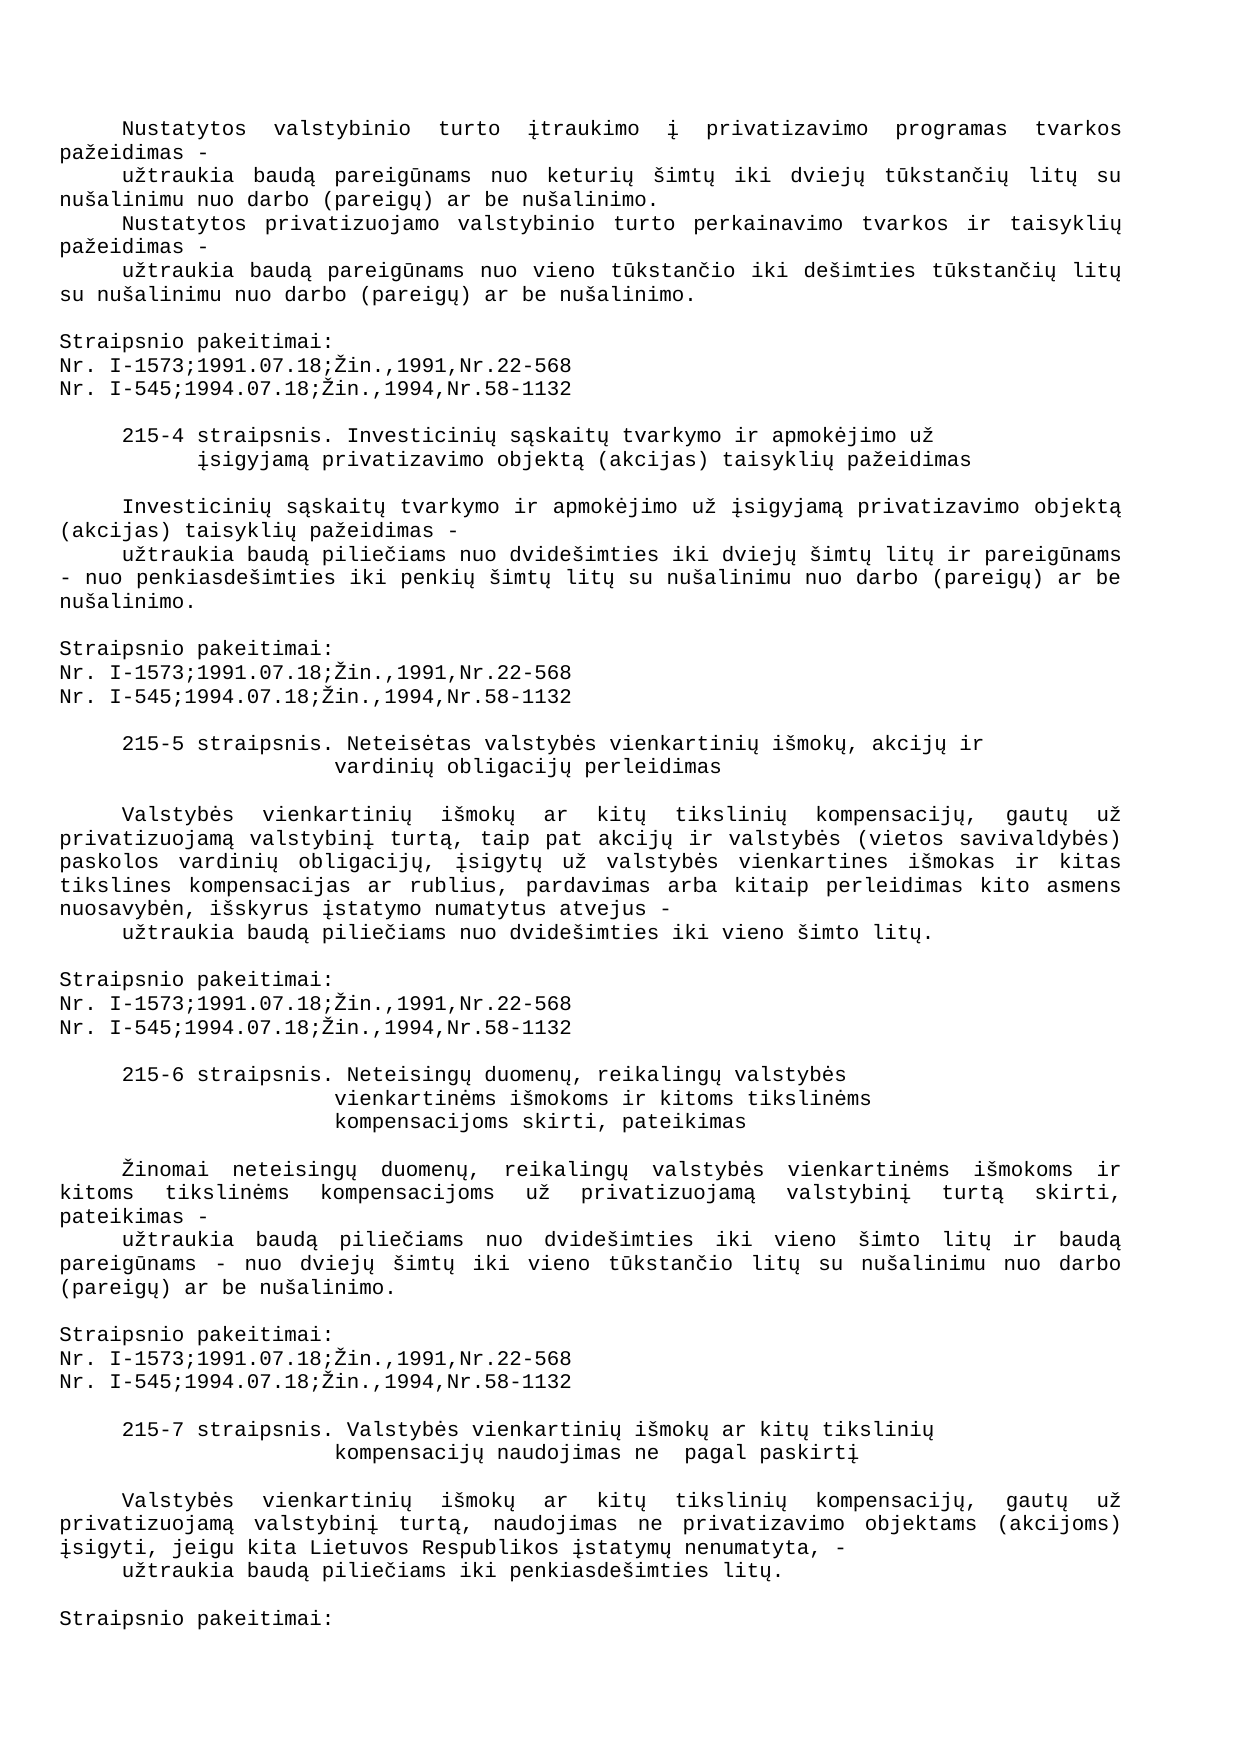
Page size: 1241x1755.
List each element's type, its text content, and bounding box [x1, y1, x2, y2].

text Nr. I-1573;1991.07.18;Žin.,1991,Nr.22-568 [59, 354, 1122, 378]
text Valstybės vienkartinių išmokų ar kitų tikslinių kompensacijų, gautų už privatizuojamą valstybinį turtą, naudojimas ne privatizavimo objektams (akcijoms) įsigyti, jeigu kita Lietuvos Respublikos įstatymų nenumatyta, - [59, 1489, 1122, 1561]
text Žinomai neteisingų duomenų, reikalingų valstybės vienkartinėms išmokoms ir kitoms tikslinėms kompensacijoms už privatizuojamą valstybinį turtą skirti, pateikimas - [59, 1158, 1122, 1229]
text Nr. I-545;1994.07.18;Žin.,1994,Nr.58-1132 [59, 1017, 1122, 1040]
text vardinių obligacijų perleidimas [59, 757, 1122, 780]
text kompensacijoms skirti, pateikimas [59, 1111, 1122, 1135]
text Nr. I-1573;1991.07.18;Žin.,1991,Nr.22-568 [59, 993, 1122, 1017]
text Straipsnio pakeitimai: [59, 1324, 1122, 1348]
text Nustatytos valstybinio turto įtraukimo į privatizavimo programas tvarkos pažeidimas - [59, 118, 1122, 165]
text Nr. I-545;1994.07.18;Žin.,1994,Nr.58-1132 [59, 686, 1122, 709]
text Nustatytos privatizuojamo valstybinio turto perkainavimo tvarkos ir taisyklių pažeidimas - [59, 213, 1122, 260]
text Straipsnio pakeitimai: [59, 638, 1122, 662]
text Investicinių sąskaitų tvarkymo ir apmokėjimo už įsigyjamą privatizavimo objektą (akcijas) taisyklių pažeidimas - [59, 496, 1122, 544]
text 215-7 straipsnis. Valstybės vienkartinių išmokų ar kitų tikslinių [59, 1419, 1122, 1442]
text Straipsnio pakeitimai: [59, 1608, 1122, 1631]
text Nr. I-1573;1991.07.18;Žin.,1991,Nr.22-568 [59, 662, 1122, 686]
text Straipsnio pakeitimai: [59, 331, 1122, 354]
text 215-4 straipsnis. Investicinių sąskaitų tvarkymo ir apmokėjimo už [59, 426, 1122, 449]
text užtraukia baudą pareigūnams nuo keturių šimtų iki dviejų tūkstančių litų su nušalinimu nuo darbo (pareigų) ar be nušalinimo. [59, 165, 1122, 213]
text Nr. I-545;1994.07.18;Žin.,1994,Nr.58-1132 [59, 1371, 1122, 1395]
text užtraukia baudą pareigūnams nuo vieno tūkstančio iki dešimties tūkstančių litų su nušalinimu nuo darbo (pareigų) ar be nušalinimo. [59, 260, 1122, 307]
text vienkartinėms išmokoms ir kitoms tikslinėms [59, 1088, 1122, 1111]
text užtraukia baudą piliečiams nuo dvidešimties iki dviejų šimtų litų ir pareigūnams - nuo penkiasdešimties iki penkių šimtų litų su nušalinimu nuo darbo (pareigų) ar be nušalinimo. [59, 544, 1122, 615]
text užtraukia baudą piliečiams nuo dvidešimties iki vieno šimto litų ir baudą pareigūnams - nuo dviejų šimtų iki vieno tūkstančio litų su nušalinimu nuo darbo (pareigų) ar be nušalinimo. [59, 1229, 1122, 1300]
text įsigyjamą privatizavimo objektą (akcijas) taisyklių pažeidimas [59, 449, 1122, 473]
text Straipsnio pakeitimai: [59, 969, 1122, 993]
text užtraukia baudą piliečiams nuo dvidešimties iki vieno šimto litų. [59, 922, 1122, 946]
text užtraukia baudą piliečiams iki penkiasdešimties litų. [59, 1561, 1122, 1584]
text Valstybės vienkartinių išmokų ar kitų tikslinių kompensacijų, gautų už privatizuojamą valstybinį turtą, taip pat akcijų ir valstybės (vietos savivaldybės) paskolos vardinių obligacijų, įsigytų už valstybės vienkartines išmokas ir kitas tikslines kompensacijas ar rublius, pardavimas arba kitaip perleidimas kito asmens nuosavybėn, išskyrus įstatymo numatytus atvejus - [59, 804, 1122, 922]
text Nr. I-1573;1991.07.18;Žin.,1991,Nr.22-568 [59, 1348, 1122, 1371]
text kompensacijų naudojimas ne pagal paskirtį [59, 1442, 1122, 1466]
text 215-5 straipsnis. Neteisėtas valstybės vienkartinių išmokų, akcijų ir [59, 733, 1122, 757]
text Nr. I-545;1994.07.18;Žin.,1994,Nr.58-1132 [59, 378, 1122, 402]
text 215-6 straipsnis. Neteisingų duomenų, reikalingų valstybės [59, 1064, 1122, 1088]
